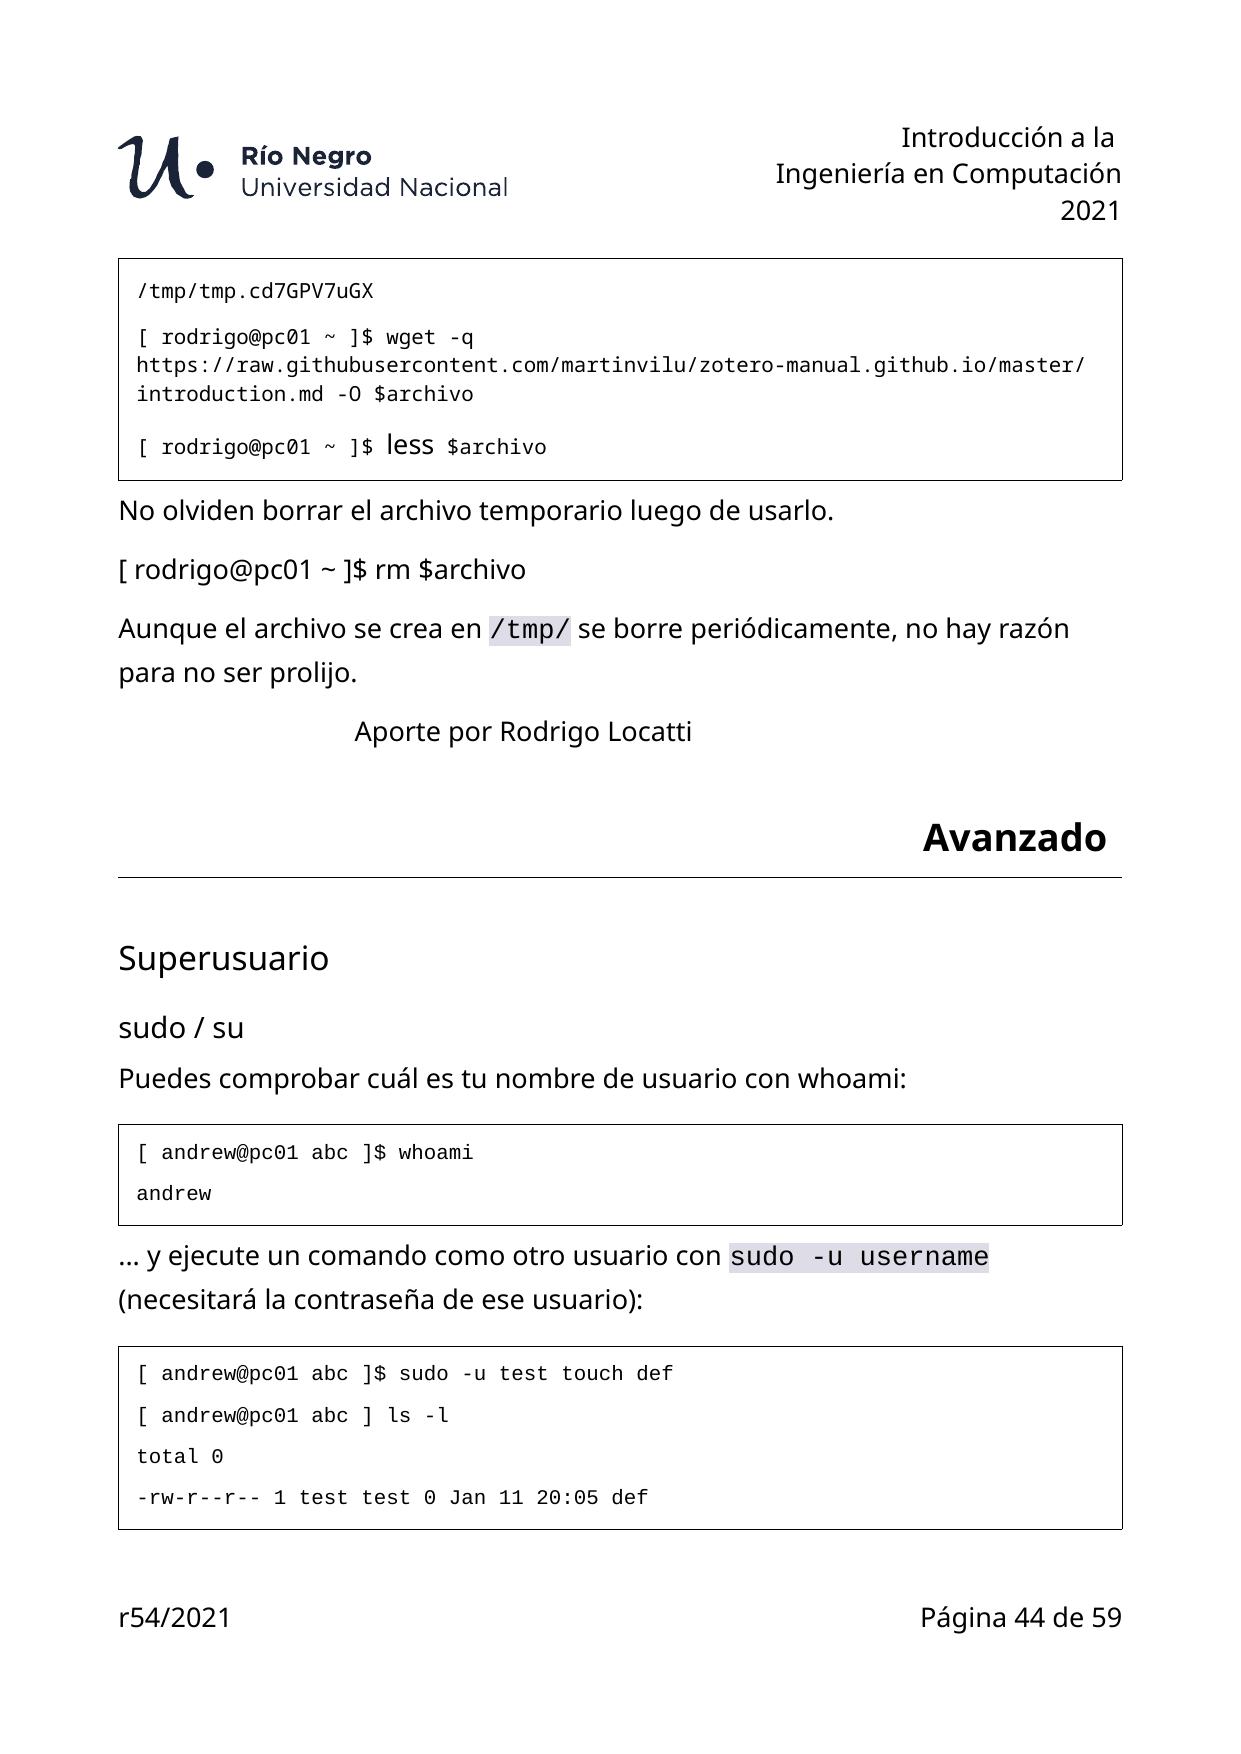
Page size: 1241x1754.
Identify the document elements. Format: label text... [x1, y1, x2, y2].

text [ andrew@pc01 abc ] ls -l [119, 1387, 1122, 1428]
text andrew [119, 1165, 1122, 1225]
text No olviden borrar el archivo temporario luego de usarlo. [118, 492, 1122, 528]
text [ rodrigo@pc01 ~ ]$ wget -q https://raw.githubusercontent.com/martinvilu/zotero-manual.github.io/master/introduction.md -O $archivo [119, 304, 1122, 407]
text Puedes comprobar cuál es tu nombre de usuario con whoami: [118, 1059, 1122, 1096]
text [ andrew@pc01 abc ]$ whoami [119, 1125, 1122, 1165]
subtitle sudo / su [118, 1007, 1122, 1047]
subtitle Superusuario [118, 934, 1122, 980]
text Aporte por Rodrigo Locatti [354, 712, 1122, 749]
subtitle Avanzado [118, 796, 1122, 877]
text /tmp/tmp.cd7GPV7uGX [119, 259, 1122, 304]
text [ rodrigo@pc01 ~ ]$ rm $archivo [118, 550, 1122, 587]
text [ rodrigo@pc01 ~ ]$ less $archivo [119, 407, 1122, 480]
text total 0 [119, 1428, 1122, 1469]
text Aunque el archivo se crea en /tmp/ se borre periódicamente, no hay razón para no ser prolijo. [118, 609, 1122, 690]
text [ andrew@pc01 abc ]$ sudo -u test touch def [119, 1347, 1122, 1387]
text -rw-r--r-- 1 test test 0 Jan 11 20:05 def [119, 1469, 1122, 1529]
text ... y ejecute un comando como otro usuario con sudo -u username (necesitará la contraseña de ese usuario): [118, 1236, 1122, 1318]
